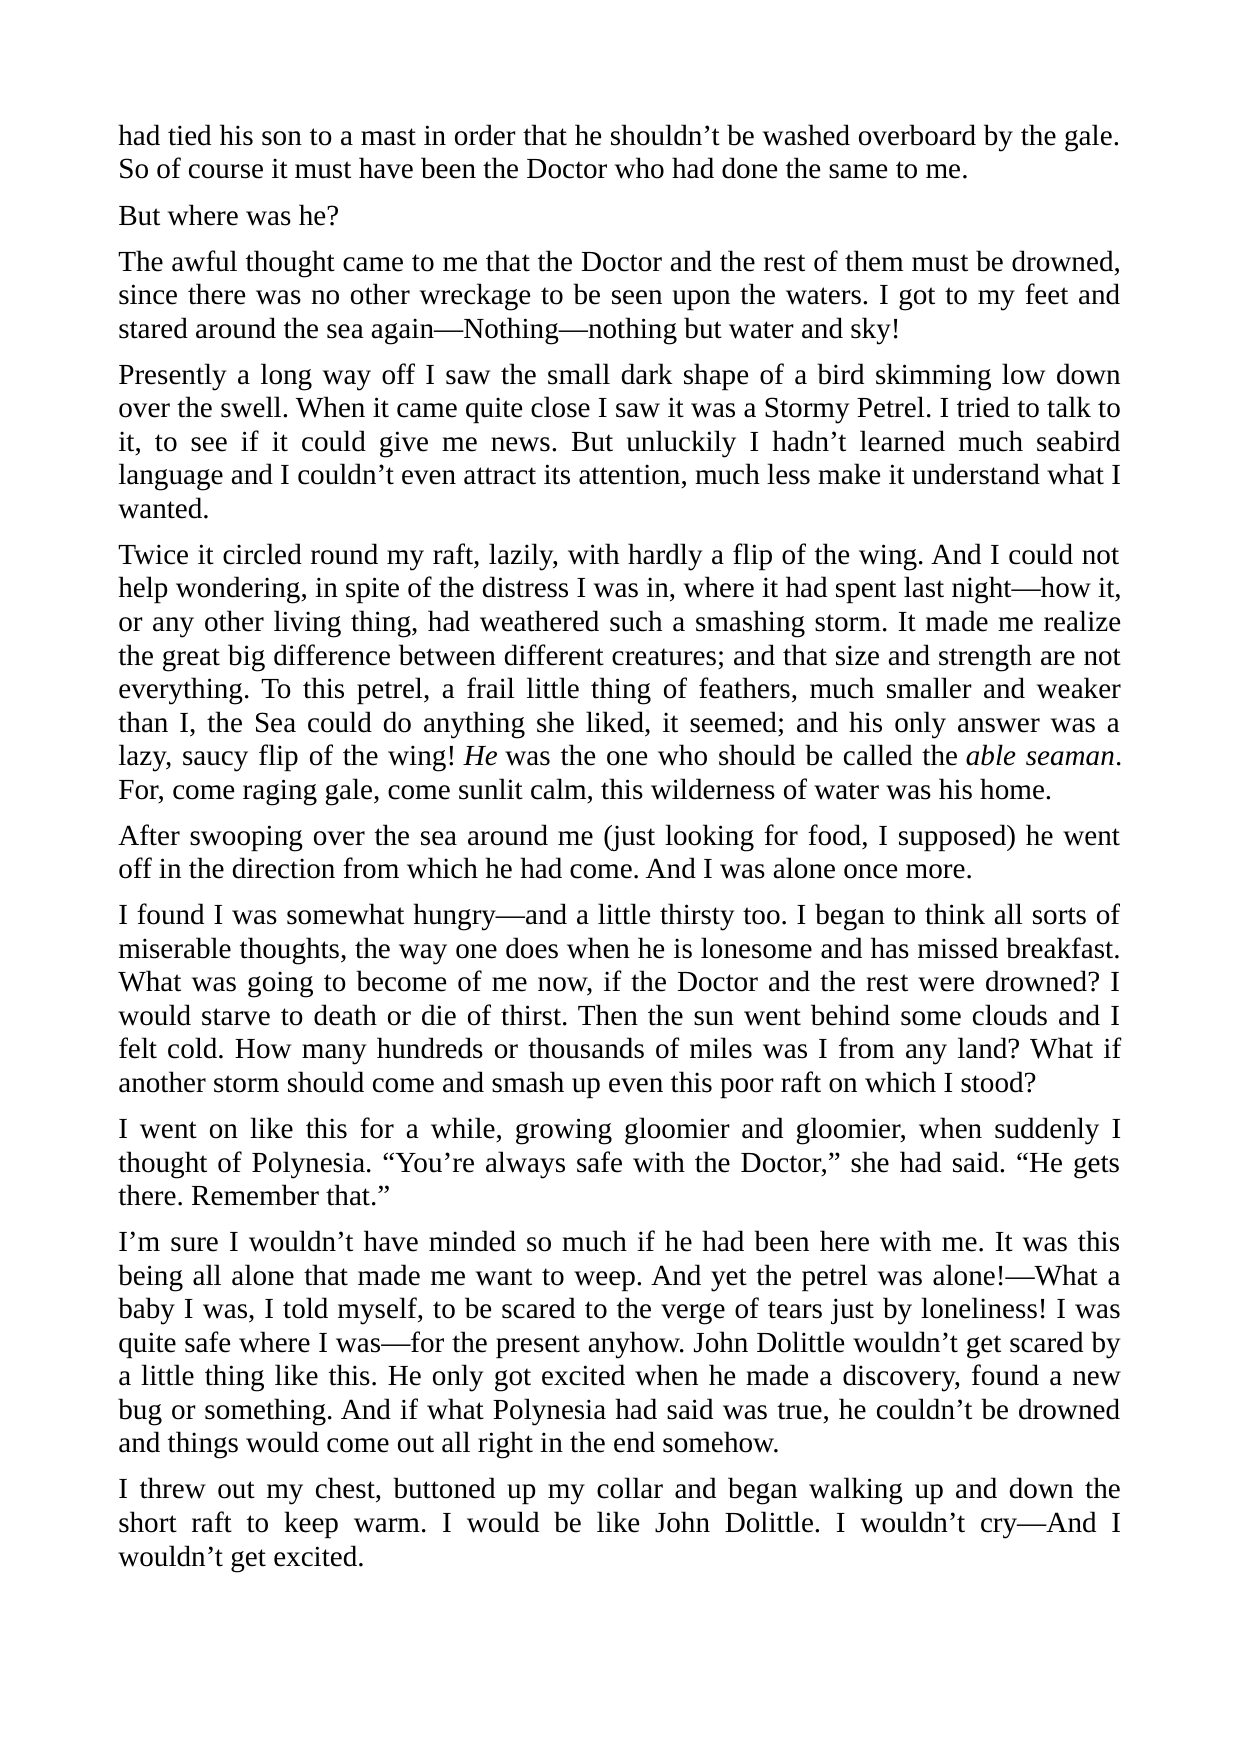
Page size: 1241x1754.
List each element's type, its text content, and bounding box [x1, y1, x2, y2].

text I found I was somewhat hungry—and a little thirsty too. I began to think all sorts of miserable thoughts, the way one does when he is lonesome and has missed breakfast. What was going to become of me now, if the Doctor and the rest were drowned? I would starve to death or die of thirst. Then the sun went behind some clouds and I felt cold. How many hundreds or thousands of miles was I from any land? What if another storm should come and smash up even this poor raft on which I stood? [118, 897, 1122, 1099]
text Twice it circled round my raft, lazily, with hardly a flip of the wing. And I could not help wondering, in spite of the distress I was in, where it had spent last night—how it, or any other living thing, had weathered such a smashing storm. It made me realize the great big difference between different creatures; and that size and strength are not everything. To this petrel, a frail little thing of feathers, much smaller and weaker than I, the Sea could do anything she liked, it seemed; and his only answer was a lazy, saucy flip of the wing! He was the one who should be called the able seaman. For, come raging gale, come sunlit calm, this wilderness of water was his home. [118, 537, 1122, 805]
text But where was he? [118, 198, 1122, 231]
text Presently a long way off I saw the small dark shape of a bird skimming low down over the swell. When it came quite close I saw it was a Stormy Petrel. I tried to talk to it, to see if it could give me news. But unluckily I hadn’t learned much seabird language and I couldn’t even attract its attention, much less make it understand what I wanted. [118, 357, 1122, 524]
text After swooping over the sea around me (just looking for food, I supposed) he went off in the direction from which he had come. And I was alone once more. [118, 818, 1122, 885]
text had tied his son to a mast in order that he shouldn’t be washed overboard by the gale. So of course it must have been the Doctor who had done the same to me. [118, 118, 1122, 185]
text I’m sure I wouldn’t have minded so much if he had been here with me. It was this being all alone that made me want to weep. And yet the petrel was alone!—What a baby I was, I told myself, to be scared to the verge of tears just by loneliness! I was quite safe where I was—for the present anyhow. John Dolittle wouldn’t get scared by a little thing like this. He only got excited when he made a discovery, found a new bug or something. And if what Polynesia had said was true, he couldn’t be drowned and things would come out all right in the end somehow. [118, 1224, 1122, 1459]
text I went on like this for a while, growing gloomier and gloomier, when suddenly I thought of Polynesia. “You’re always safe with the Doctor,” she had said. “He gets there. Remember that.” [118, 1111, 1122, 1212]
text I threw out my chest, buttoned up my collar and began walking up and down the short raft to keep warm. I would be like John Dolittle. I wouldn’t cry—And I wouldn’t get excited. [118, 1472, 1122, 1572]
text The awful thought came to me that the Doctor and the rest of them must be drowned, since there was no other wreckage to be seen upon the waters. I got to my feet and stared around the sea again—Nothing—nothing but water and sky! [118, 244, 1122, 344]
